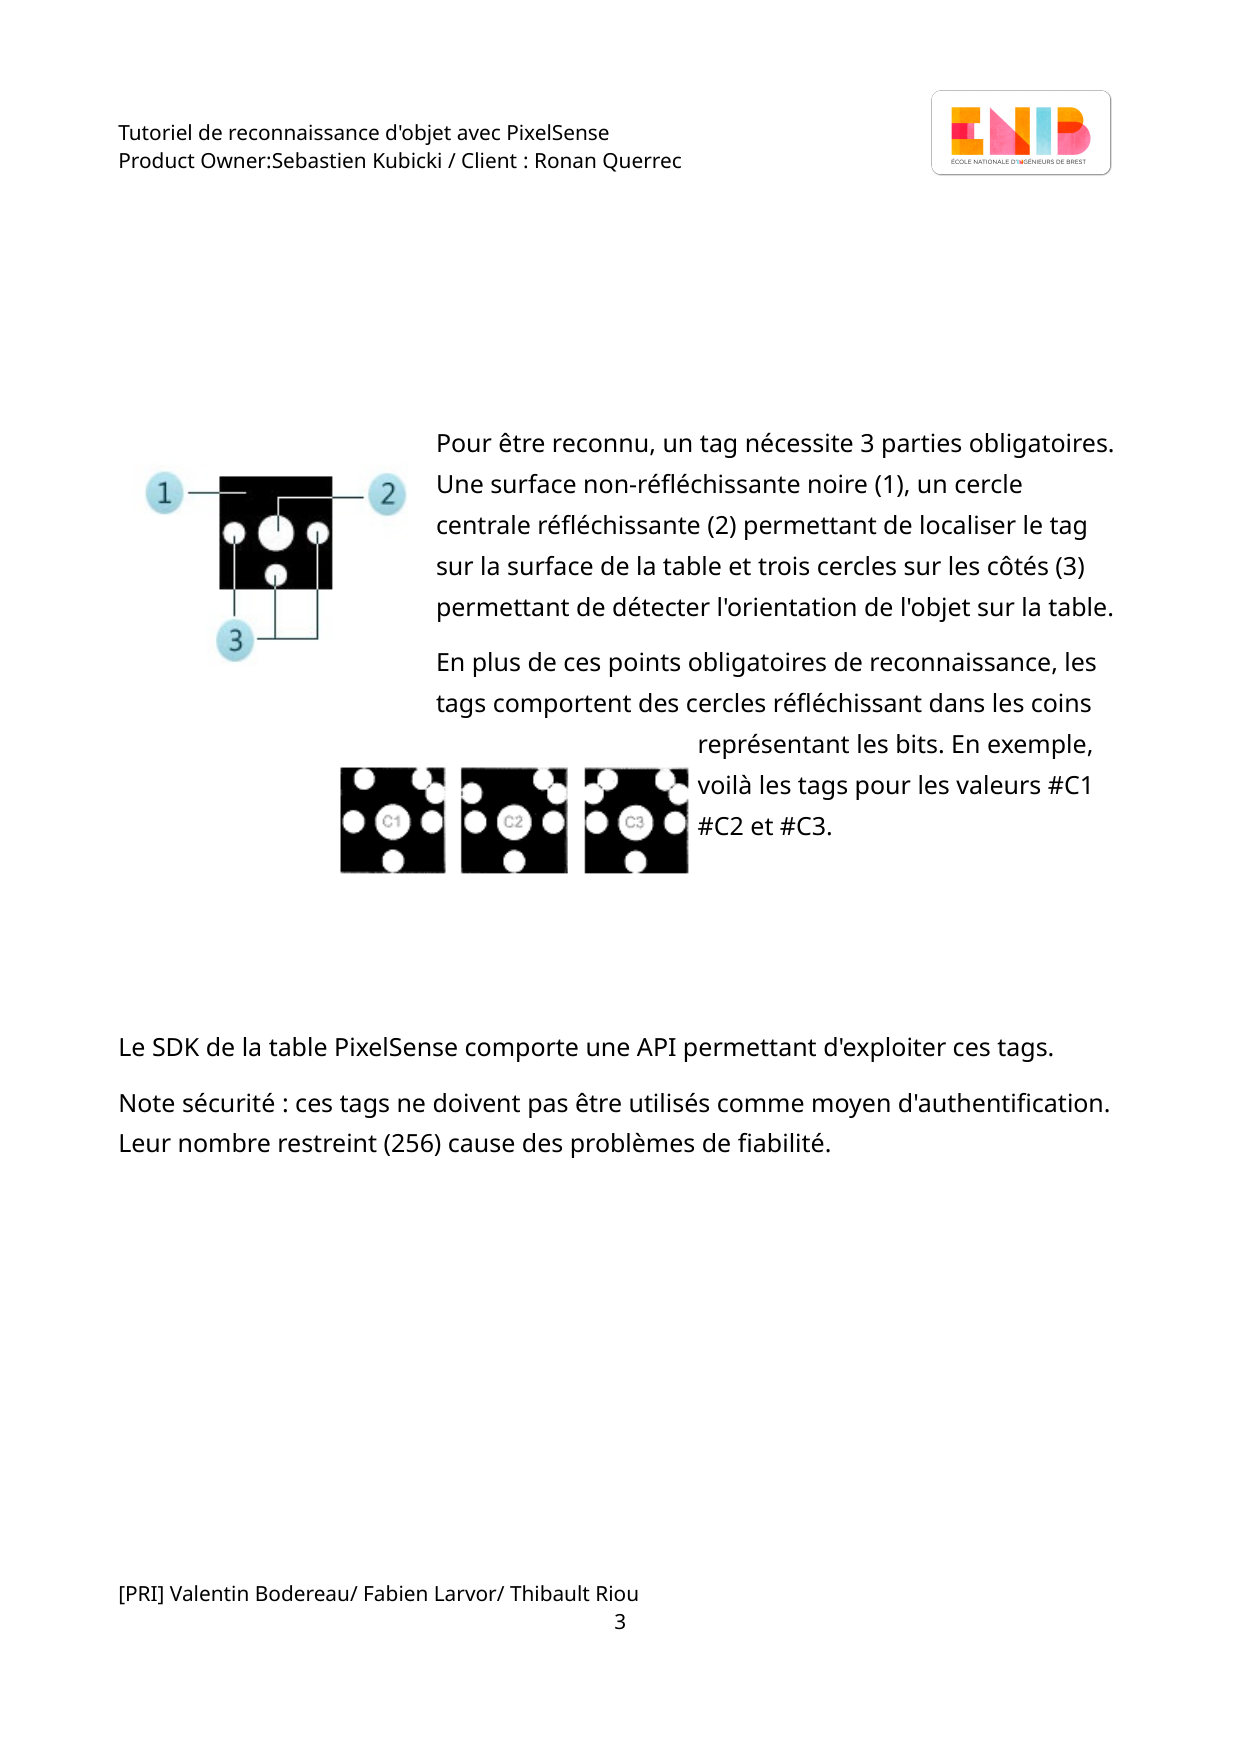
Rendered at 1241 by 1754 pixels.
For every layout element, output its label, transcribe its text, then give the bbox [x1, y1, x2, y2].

text Note sécurité : ces tags ne doivent pas être utilisés comme moyen d'authentification. Leur nombre restreint (256) cause des problèmes de fiabilité. [118, 1085, 1122, 1160]
text Le SDK de la table PixelSense comporte une API permettant d'exploiter ces tags. [118, 1030, 1122, 1064]
picture [930, 90, 1113, 177]
text Pour être reconnu, un tag nécessite 3 parties obligatoires. Une surface non-réfléchissante noire (1), un cercle centrale réfléchissante (2) permettant de localiser le tag sur la surface de la table et trois cercles sur les côtés (3) permettant de détecter l'orientation de l'objet sur la table. [118, 426, 1122, 623]
picture [132, 439, 436, 687]
text En plus de ces points obligatoires de reconnaissance, les tags comportent des cercles réfléchissant dans les coins représentant les bits. En exemple, voilà les tags pour les valeurs #C1 #C2 et #C3. [118, 645, 1122, 760]
picture [333, 760, 698, 883]
